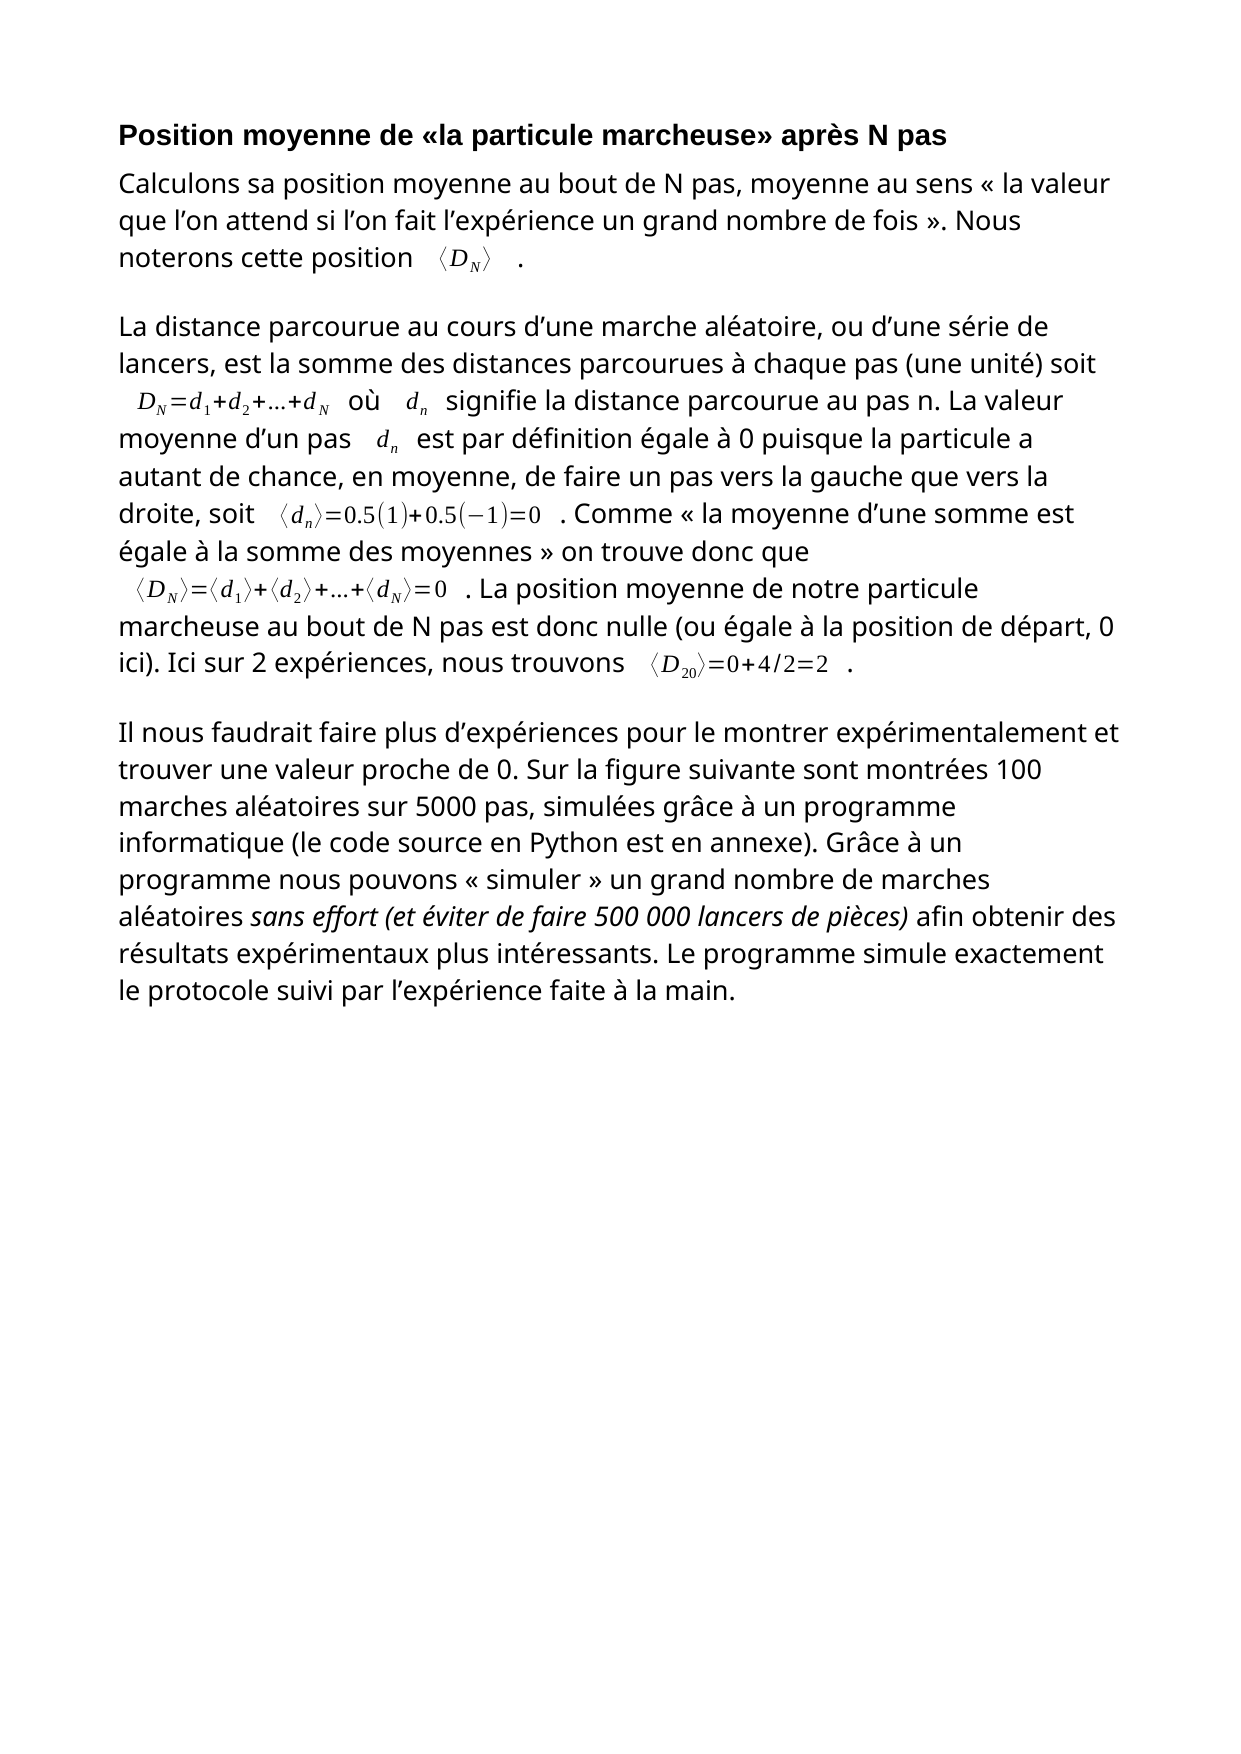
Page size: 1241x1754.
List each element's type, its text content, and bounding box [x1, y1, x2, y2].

subtitle Position moyenne de «la particule marcheuse» après N pas [118, 118, 1122, 152]
text La distance parcourue au cours d’une marche aléatoire, ou d’une série de lancers, est la somme des distances parcourues à chaque pas (une unité) soit où signifie la distance parcourue au pas n. La valeur moyenne d’un pas est par définition égale à 0 puisque la particule a autant de chance, en moyenne, de faire un pas vers la gauche que vers la droite, soit . Comme « la moyenne d’une somme est égale à la somme des moyennes » on trouve donc que . La position moyenne de notre particule marcheuse au bout de N pas est donc nulle (ou égale à la position de départ, 0 ici). Ici sur 2 expériences, nous trouvons . [118, 307, 1122, 682]
text Il nous faudrait faire plus d’expériences pour le montrer expérimentalement et trouver une valeur proche de 0. Sur la figure suivante sont montrées 100 marches aléatoires sur 5000 pas, simulées grâce à un programme informatique (le code source en Python est en annexe). Grâce à un programme nous pouvons « simuler » un grand nombre de marches aléatoires sans effort (et éviter de faire 500 000 lancers de pièces) afin obtenir des résultats expérimentaux plus intéressants. Le programme simule exactement le protocole suivi par l’expérience faite à la main. [118, 713, 1122, 1008]
text Calculons sa position moyenne au bout de N pas, moyenne au sens « la valeur que l’on attend si l’on fait l’expérience un grand nombre de fois ». Nous noterons cette position . [118, 164, 1122, 276]
